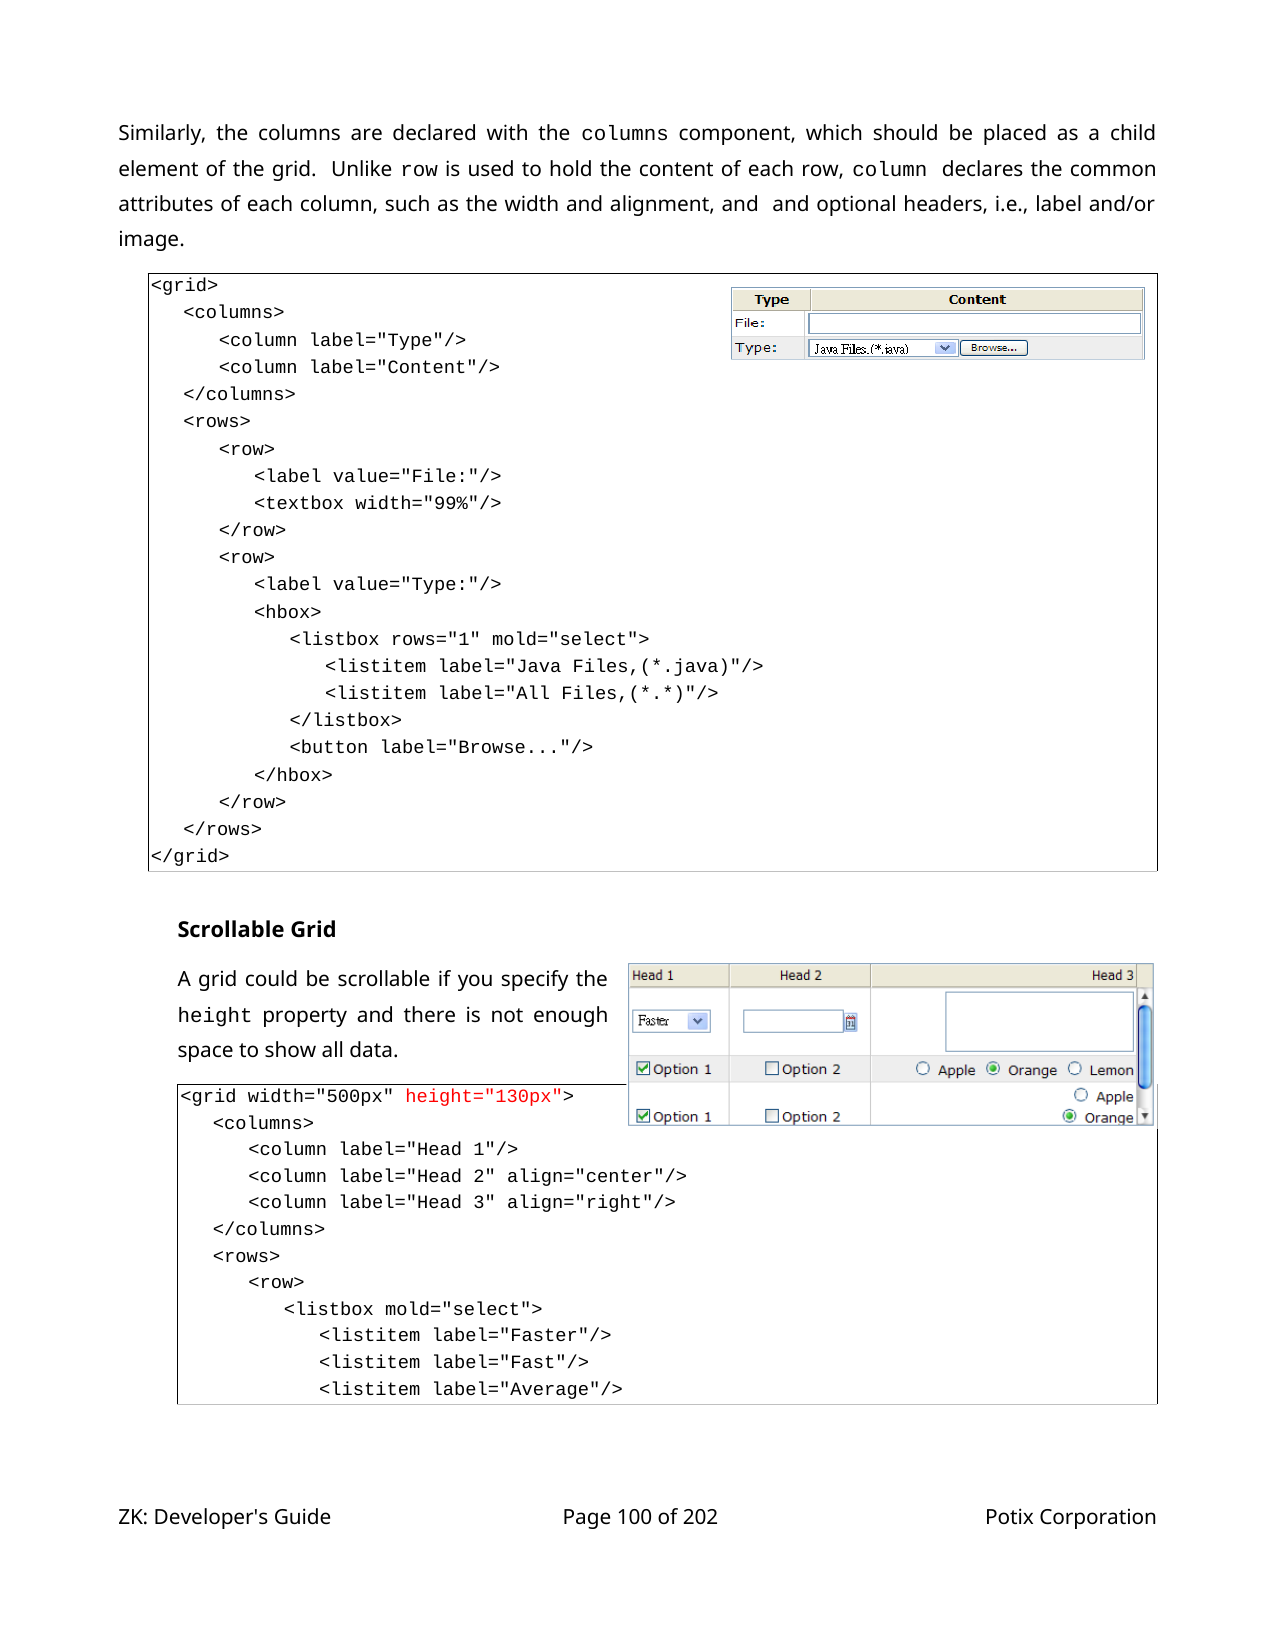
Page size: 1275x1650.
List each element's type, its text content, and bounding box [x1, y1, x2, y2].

text <listbox rows="1" mold="select"> [149, 627, 1157, 651]
text </hbox> [149, 763, 1157, 787]
text <column label="Type"/> [149, 328, 731, 352]
text <row> [149, 436, 1157, 461]
text <columns> [149, 300, 731, 325]
text <hbox> [149, 599, 1157, 624]
text <label value="Type:"/> [149, 572, 1157, 597]
text <button label="Browse..."/> [149, 735, 1157, 760]
text <listitem label="All Files,(*.*)"/> [149, 681, 1157, 705]
text Similarly, the columns are declared with the columns component, which should be placed as a child element of the grid. Unlike row is used to hold the content of each row, column declares the common attributes of each column, such as the width and alignment, and and optional headers, i.e., label and/or image. [118, 118, 1157, 253]
picture [626, 961, 1158, 1129]
text <listitem label="Java Files,(*.java)"/> [149, 654, 1157, 678]
text <row> [149, 545, 1157, 569]
text <grid> [149, 274, 1157, 297]
text <rows> [149, 409, 1157, 433]
subtitle Scrollable Grid [177, 914, 1157, 944]
text </columns> [149, 382, 1157, 406]
picture [731, 285, 1148, 360]
text </row> [149, 790, 1157, 814]
text <label value="File:"/> [149, 463, 1157, 488]
text </rows> [149, 817, 1157, 841]
text </listbox> [149, 708, 1157, 732]
text </row> [149, 518, 1157, 542]
text <grid width="500px" height="130px"> <columns> <column label="Head 1"/> <column label="Head 2" align="center"/> <column label="Head 3" align="right"/> </columns> <rows> <row> <listbox mold="select"> <listitem label="Faster"/> <listitem label="Fast"/> <listitem label="Average"/> [178, 1085, 1157, 1404]
text </grid> [149, 844, 1157, 871]
text [1148, 300, 1157, 325]
text <column label="Content"/> [149, 355, 1157, 379]
text <textbox width="99%"/> [149, 491, 1157, 515]
text A grid could be scrollable if you specify the height property and there is not enough space to show all data. [177, 964, 626, 1063]
